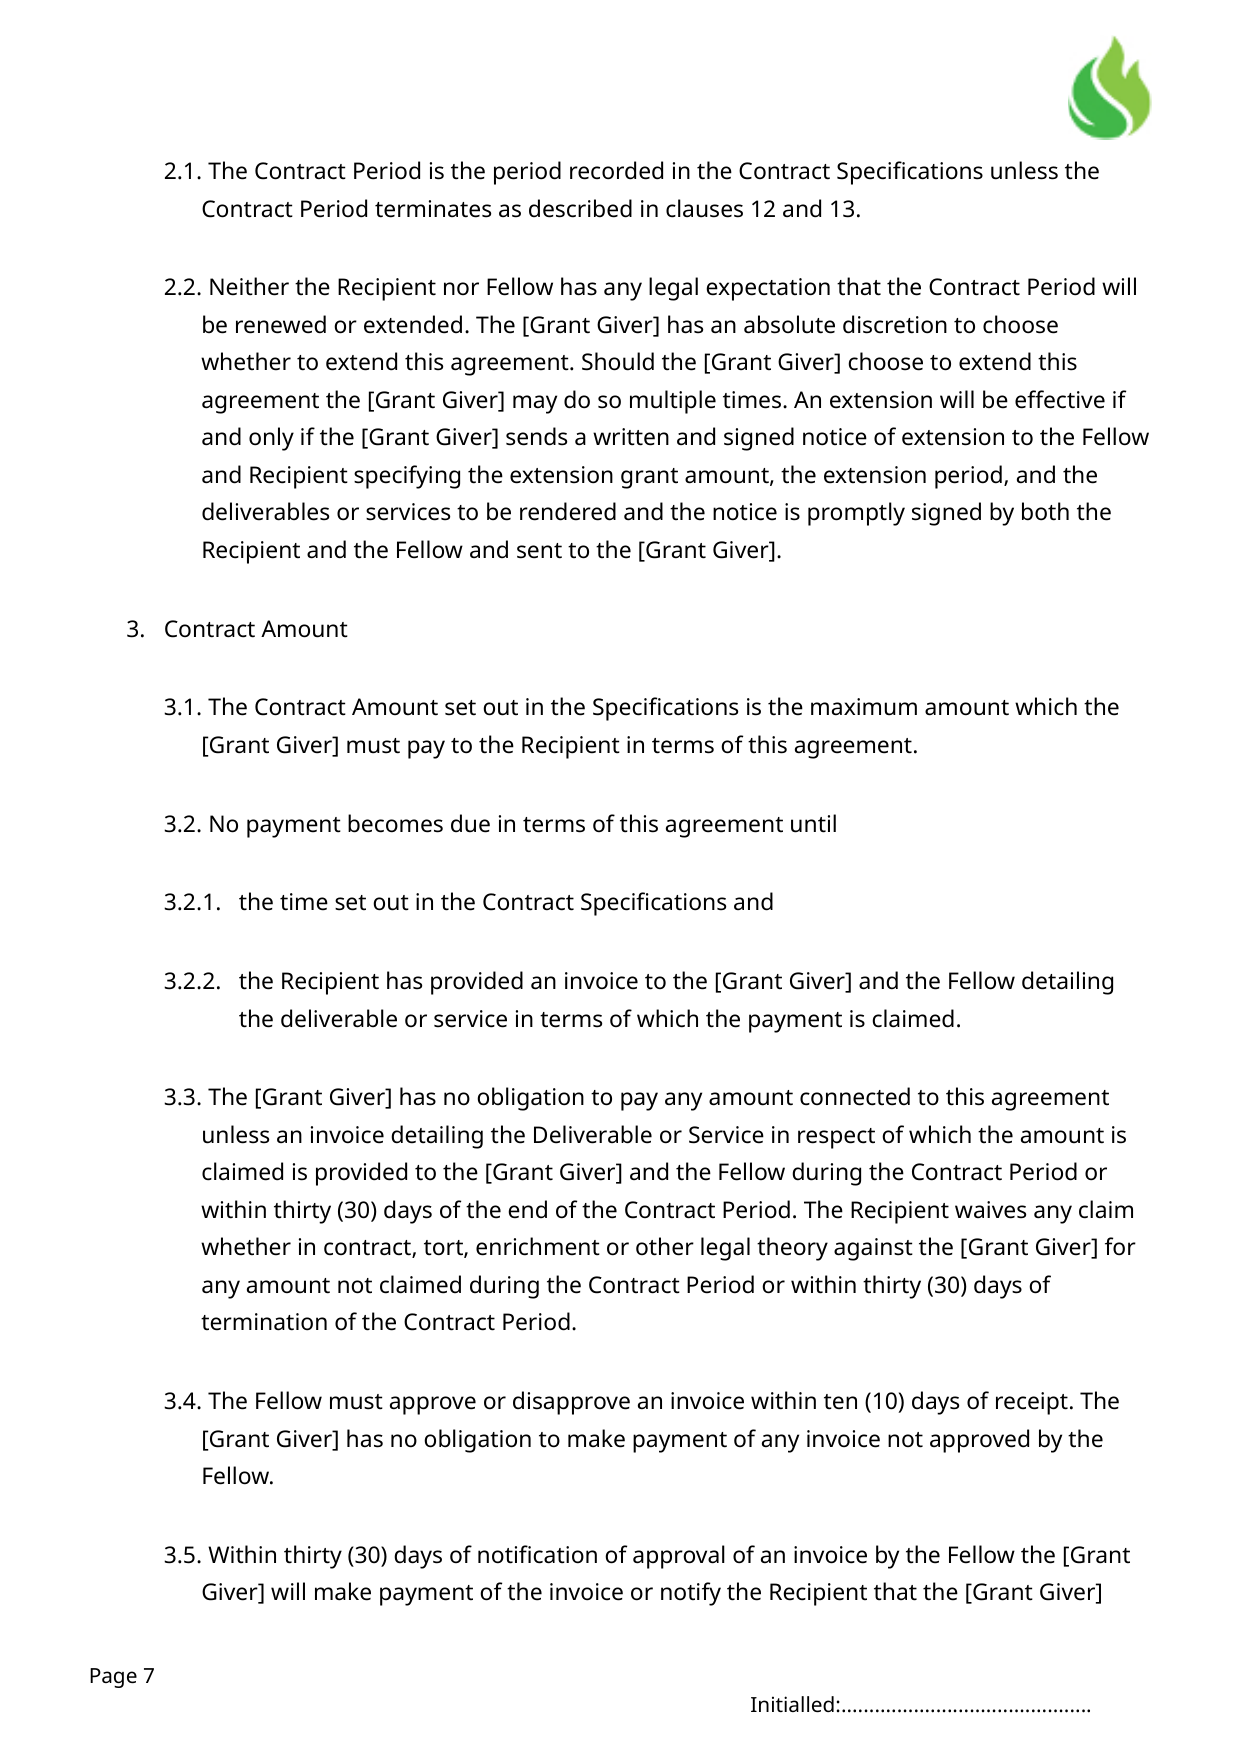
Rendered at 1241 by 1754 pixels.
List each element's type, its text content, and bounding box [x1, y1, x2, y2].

subtitle Contract Amount [126, 612, 1152, 644]
picture [1089, 35, 1152, 114]
subtitle the Recipient has provided an invoice to the [Grant Giver] and the Fellow detailing the deliverable or service in terms of which the payment is claimed. [163, 965, 1152, 1034]
subtitle the time set out in the Contract Specifications and [163, 886, 1152, 917]
subtitle Neither the Recipient nor Fellow has any legal expectation that the Contract Period will be renewed or extended. The [Grant Giver] has an absolute discretion to choose whether to extend this agreement. Should the [Grant Giver] choose to extend this agreement the [Grant Giver] may do so multiple times. An extension will be effective if and only if the [Grant Giver] sends a written and signed notice of extension to the Fellow and Recipient specifying the extension grant amount, the extension period, and the deliverables or services to be rendered and the notice is promptly signed by both the Recipient and the Fellow and sent to the [Grant Giver]. [163, 271, 1152, 565]
subtitle The Contract Period is the period recorded in the Contract Specifications unless the Contract Period terminates as described in clauses 12 and 13. [163, 155, 1152, 224]
subtitle Within thirty (30) days of notification of approval of an invoice by the Fellow the [Grant Giver] will make payment of the invoice or notify the Recipient that the [Grant Giver] [163, 1539, 1152, 1607]
subtitle The Fellow must approve or disapprove an invoice within ten (10) days of receipt. The [Grant Giver] has no obligation to make payment of any invoice not approved by the Fellow. [163, 1385, 1152, 1491]
subtitle The Contract Amount set out in the Specifications is the maximum amount which the [Grant Giver] must pay to the Recipient in terms of this agreement. [163, 691, 1152, 760]
subtitle The [Grant Giver] has no obligation to pay any amount connected to this agreement unless an invoice detailing the Deliverable or Service in respect of which the amount is claimed is provided to the [Grant Giver] and the Fellow during the Contract Period or within thirty (30) days of the end of the Contract Period. The Recipient waives any claim whether in contract, tort, enrichment or other legal theory against the [Grant Giver] for any amount not claimed during the Contract Period or within thirty (30) days of termination of the Contract Period. [163, 1081, 1152, 1337]
subtitle No payment becomes due in terms of this agreement until [163, 807, 1152, 839]
